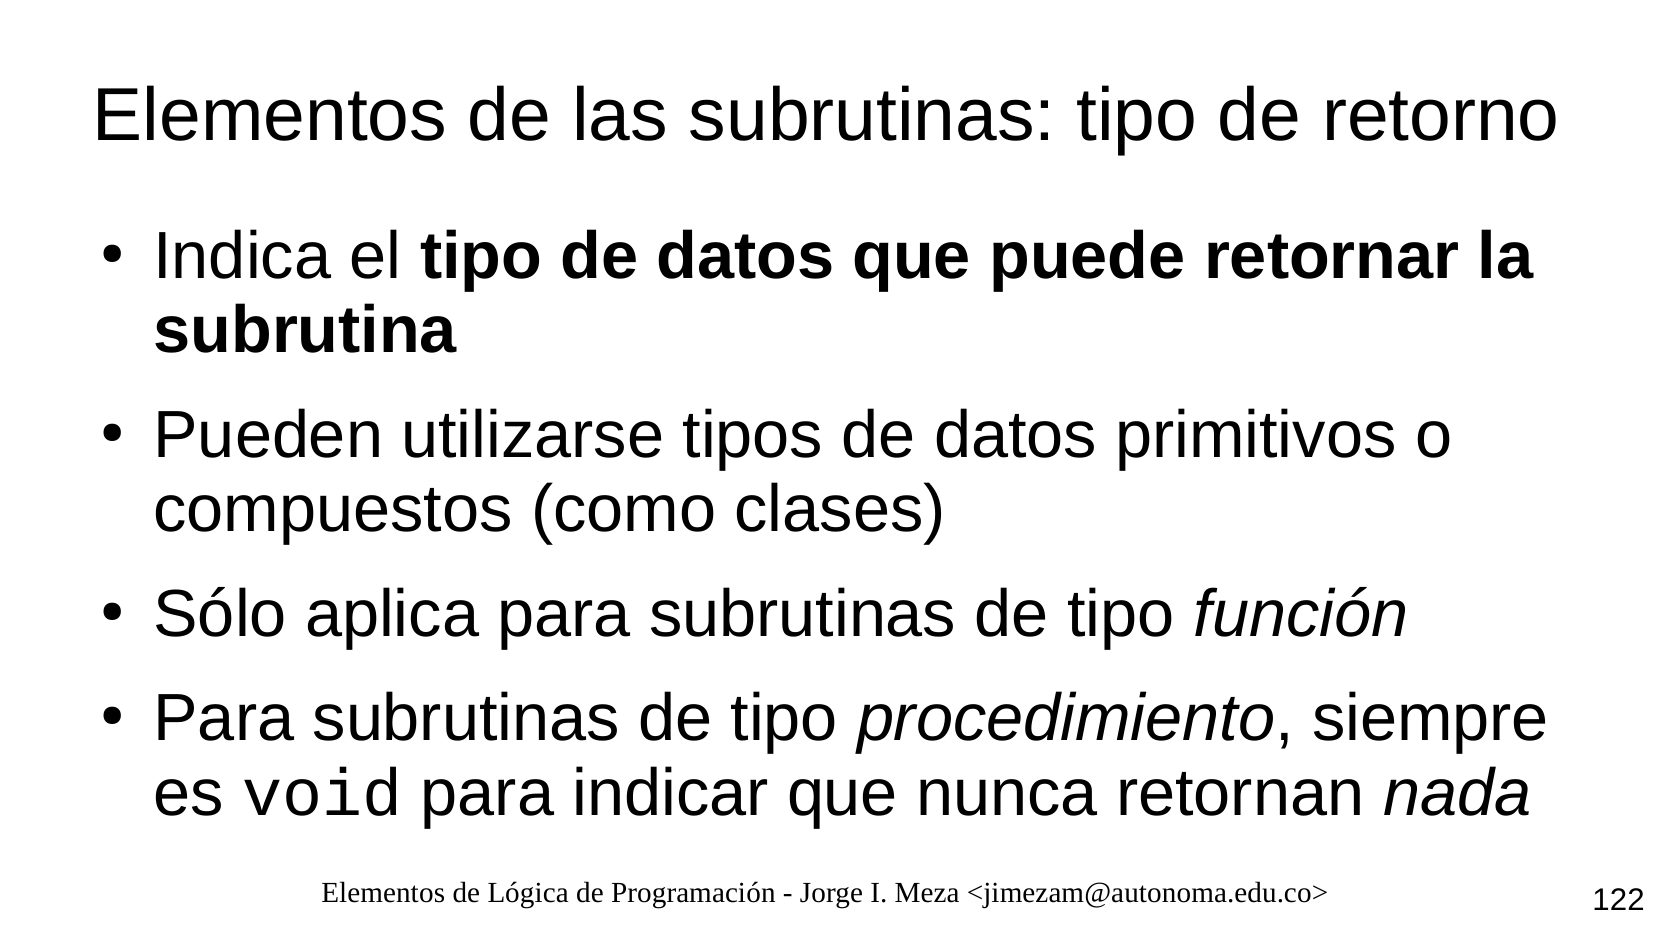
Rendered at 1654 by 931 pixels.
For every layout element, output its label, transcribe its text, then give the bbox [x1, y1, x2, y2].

list Indica el tipo de datos que puede retornar la subrutina Pueden utilizarse tipos de datos primitivos o compuestos (como clases) Sólo aplica para subrutinas de tipo función Para subrutinas de tipo procedimiento, siempre es void para indicar que nunca retornan nada [82, 217, 1571, 863]
title Elementos de las subrutinas: tipo de retorno [82, 37, 1571, 193]
